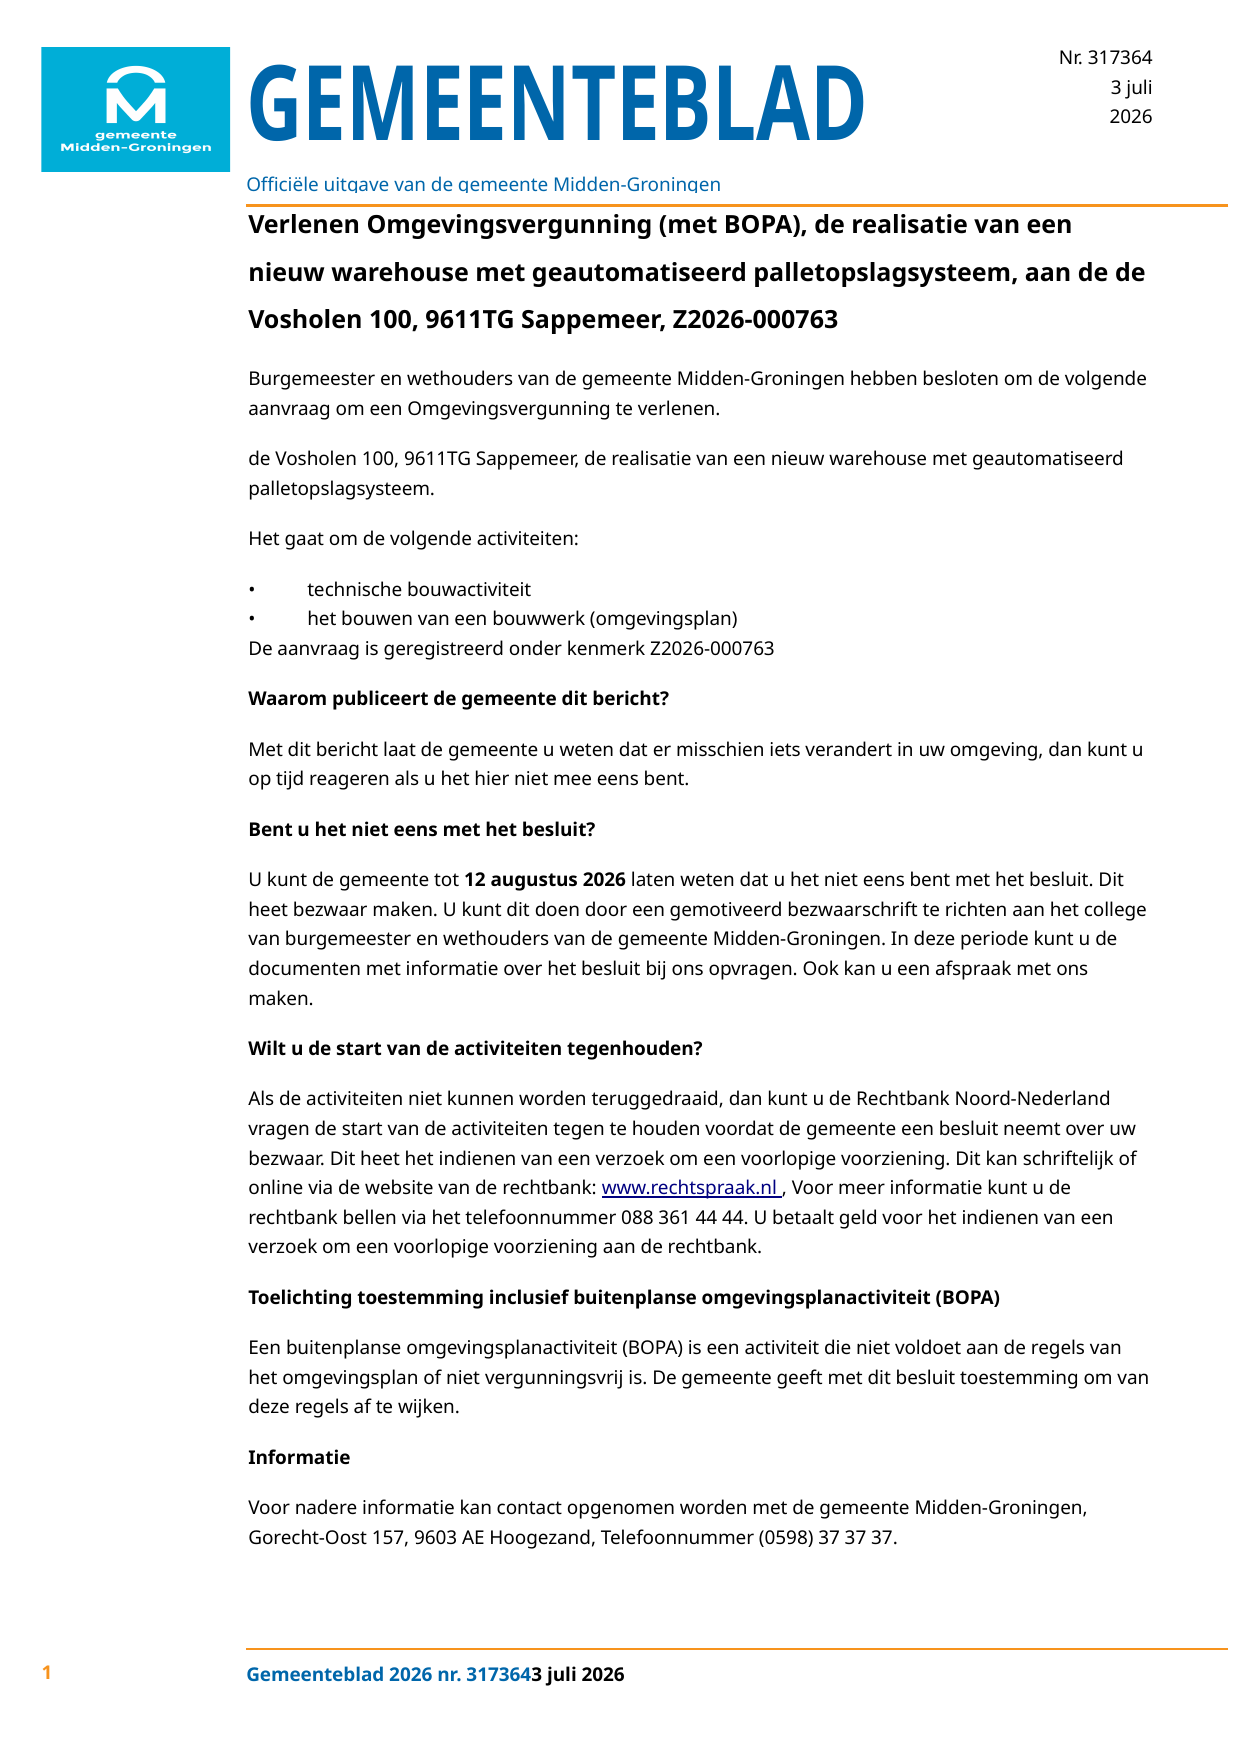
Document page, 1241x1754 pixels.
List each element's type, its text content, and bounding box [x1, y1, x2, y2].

list technische bouwactiviteit [248, 576, 1152, 602]
text de Vosholen 100, 9611TG Sappemeer, de realisatie van een nieuw warehouse met geautomatiseerd palletopslagsysteem. [248, 446, 1152, 501]
text Als de activiteiten niet kunnen worden teruggedraaid, dan kunt u de Rechtbank Noord-Nederland vragen de start van de activiteiten tegen te houden voordat de gemeente een besluit neemt over uw bezwaar. Dit heet het indienen van een verzoek om een voorlopige voorziening. Dit kan schriftelijk of online via de website van de rechtbank: www.rechtspraak.nl , Voor meer informatie kunt u de rechtbank bellen via het telefoonnummer 088 361 44 44. U betaalt geld voor het indienen van een verzoek om een voorlopige voorziening aan de rechtbank. [248, 1086, 1152, 1259]
text Voor nadere informatie kan contact opgenomen worden met de gemeente Midden-Groningen, Gorecht-Oost 157, 9603 AE Hoogezand, Telefoonnummer (0598) 37 37 37. [248, 1494, 1152, 1549]
text Waarom publiceert de gemeente dit bericht? [248, 686, 1152, 711]
picture [184, 146, 190, 153]
text De aanvraag is geregistreerd onder kenmerk Z2026-000763 [248, 635, 1152, 661]
text Burgemeester en wethouders van de gemeente Midden-Groningen hebben besloten om de volgende aanvraag om een Omgevingsvergunning te verlenen. [248, 366, 1152, 421]
list het bouwen van een bouwwerk (omgevingsplan) [248, 606, 1152, 631]
text U kunt de gemeente tot 12 augustus 2026 laten weten dat u het niet eens bent met het besluit. Dit heet bezwaar maken. U kunt dit doen door een gemotiveerd bezwaarschrift te richten aan het college van burgemeester en wethouders van de gemeente Midden-Groningen. In deze periode kunt u de documenten met informatie over het besluit bij ons opvragen. Ook kan u een afspraak met ons maken. [248, 866, 1152, 1010]
text Toelichting toestemming inclusief buitenplanse omgevingsplanactiviteit (BOPA) [248, 1284, 1152, 1309]
picture [108, 66, 164, 82]
text Verlenen Omgevingsvergunning (met BOPA), de realisatie van een nieuw warehouse met geautomatiseerd palletopslagsysteem, aan de de Vosholen 100, 9611TG Sappemeer, Z2026-000763 [248, 207, 1152, 336]
text Informatie [248, 1444, 1152, 1469]
text Een buitenplanse omgevingsplanactiviteit (BOPA) is een activiteit die niet voldoet aan de regels van het omgevingsplan of niet vergunningsvrij is. De gemeente geeft met dit besluit toestemming om van deze regels af te wijken. [248, 1334, 1152, 1419]
text Het gaat om de volgende activiteiten: [248, 526, 1152, 551]
text Bent u het niet eens met het besluit? [248, 816, 1152, 842]
text Wilt u de start van de activiteiten tegenhouden? [248, 1035, 1152, 1061]
text Met dit bericht laat de gemeente u weten dat er misschien iets verandert in uw omgeving, dan kunt u op tijd reageren als u het hier niet mee eens bent. [248, 736, 1152, 791]
picture [107, 89, 165, 122]
